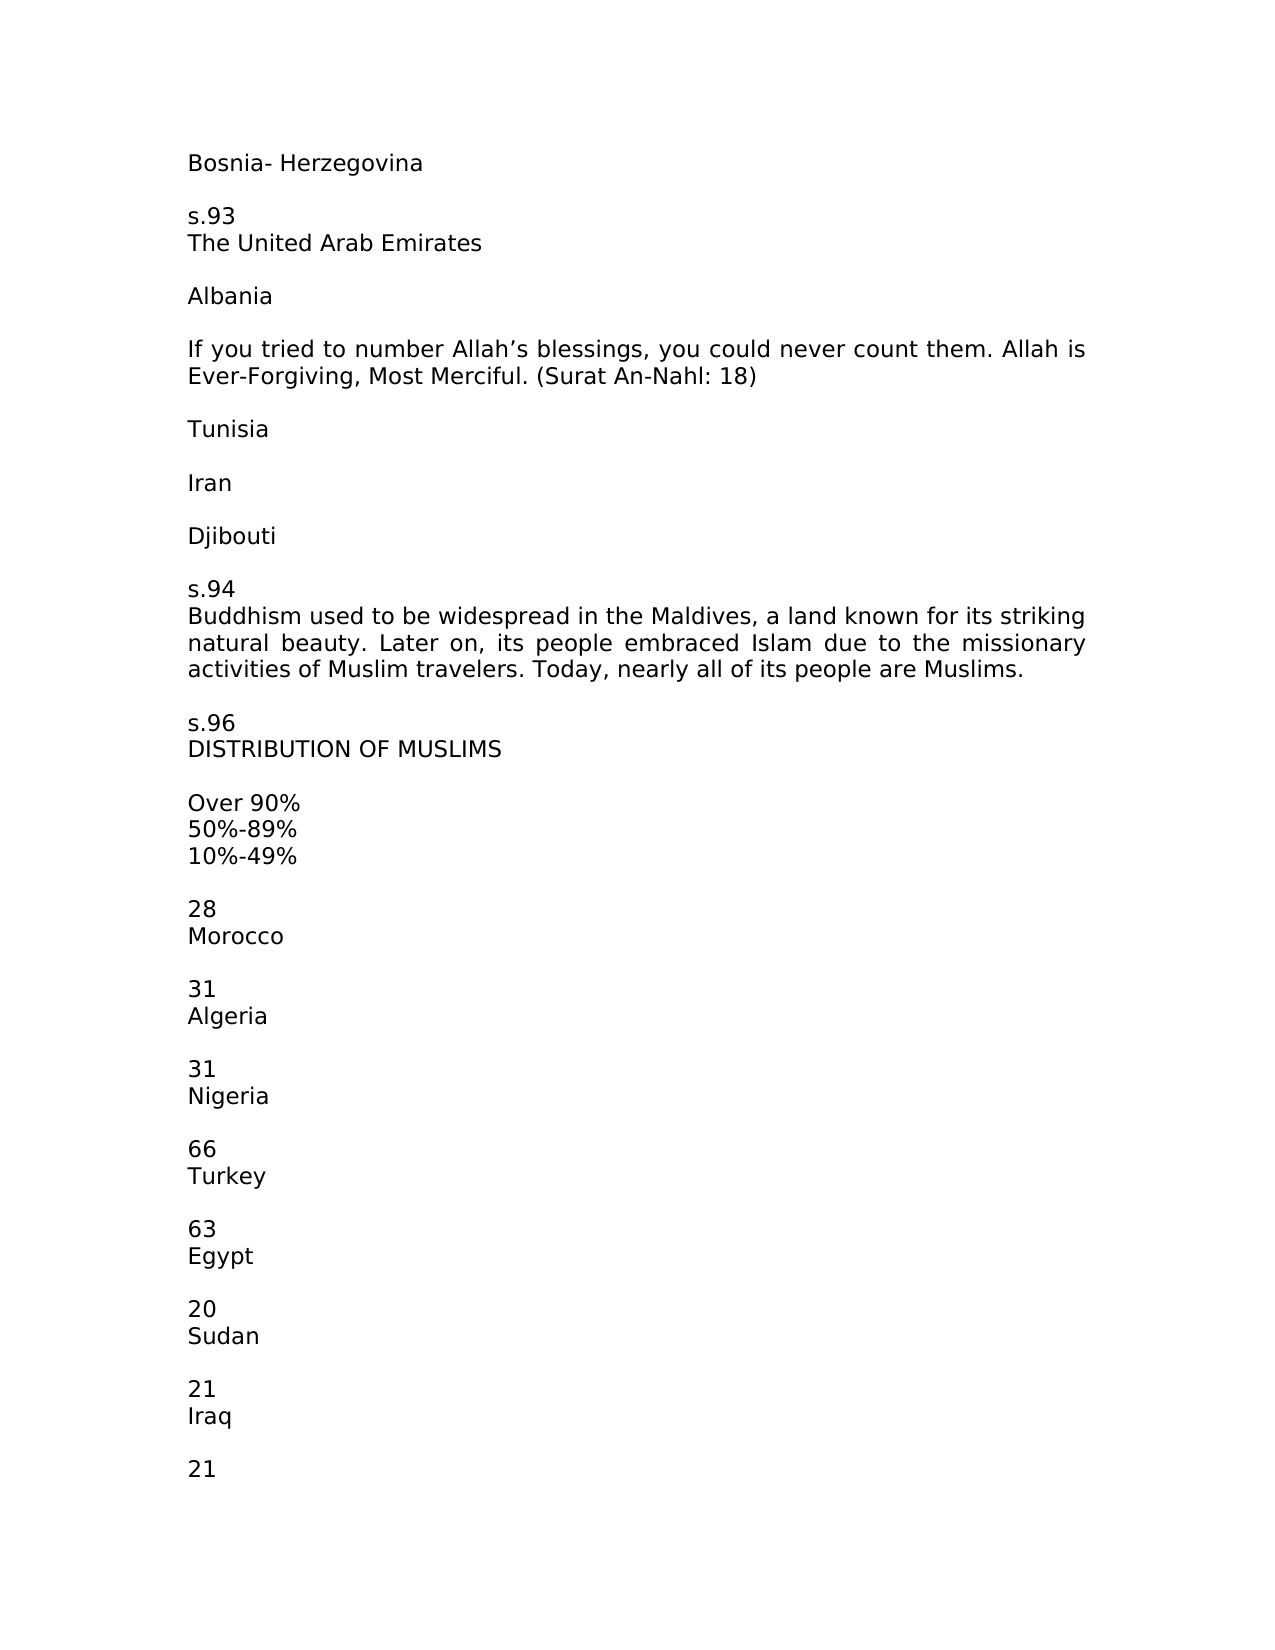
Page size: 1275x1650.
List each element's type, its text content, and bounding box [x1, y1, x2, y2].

text Morocco [187, 923, 1087, 950]
text 63 [187, 1217, 1087, 1243]
text Bosnia- Herzegovina [187, 150, 1087, 177]
text DISTRIBUTION OF MUSLIMS [187, 737, 1087, 763]
text Djibouti [187, 523, 1087, 550]
text s.93 [187, 203, 1087, 230]
text Over 90% [187, 790, 1087, 817]
text Tunisia [187, 417, 1087, 443]
text Sudan [187, 1323, 1087, 1350]
text 50%-89% [187, 817, 1087, 843]
text Turkey [187, 1163, 1087, 1190]
text s.96 [187, 710, 1087, 737]
text Albania [187, 283, 1087, 310]
text 10%-49% [187, 843, 1087, 870]
text 20 [187, 1297, 1087, 1323]
text Iraq [187, 1403, 1087, 1430]
text The United Arab Emirates [187, 230, 1087, 257]
text 66 [187, 1137, 1087, 1163]
text 28 [187, 897, 1087, 923]
text 21 [187, 1377, 1087, 1403]
text 21 [187, 1457, 1087, 1483]
text s.94 [187, 577, 1087, 603]
text Iran [187, 470, 1087, 497]
text Egypt [187, 1243, 1087, 1270]
text 31 [187, 977, 1087, 1003]
text Buddhism used to be widespread in the Maldives, a land known for its striking natural beauty. Later on, its people embraced Islam due to the missionary activities of Muslim travelers. Today, nearly all of its people are Muslims. [187, 603, 1087, 683]
text 31 [187, 1057, 1087, 1083]
text Nigeria [187, 1083, 1087, 1110]
text If you tried to number Allah’s blessings, you could never count them. Allah is Ever-Forgiving, Most Merciful. (Surat An-Nahl: 18) [187, 337, 1087, 390]
text Algeria [187, 1003, 1087, 1030]
